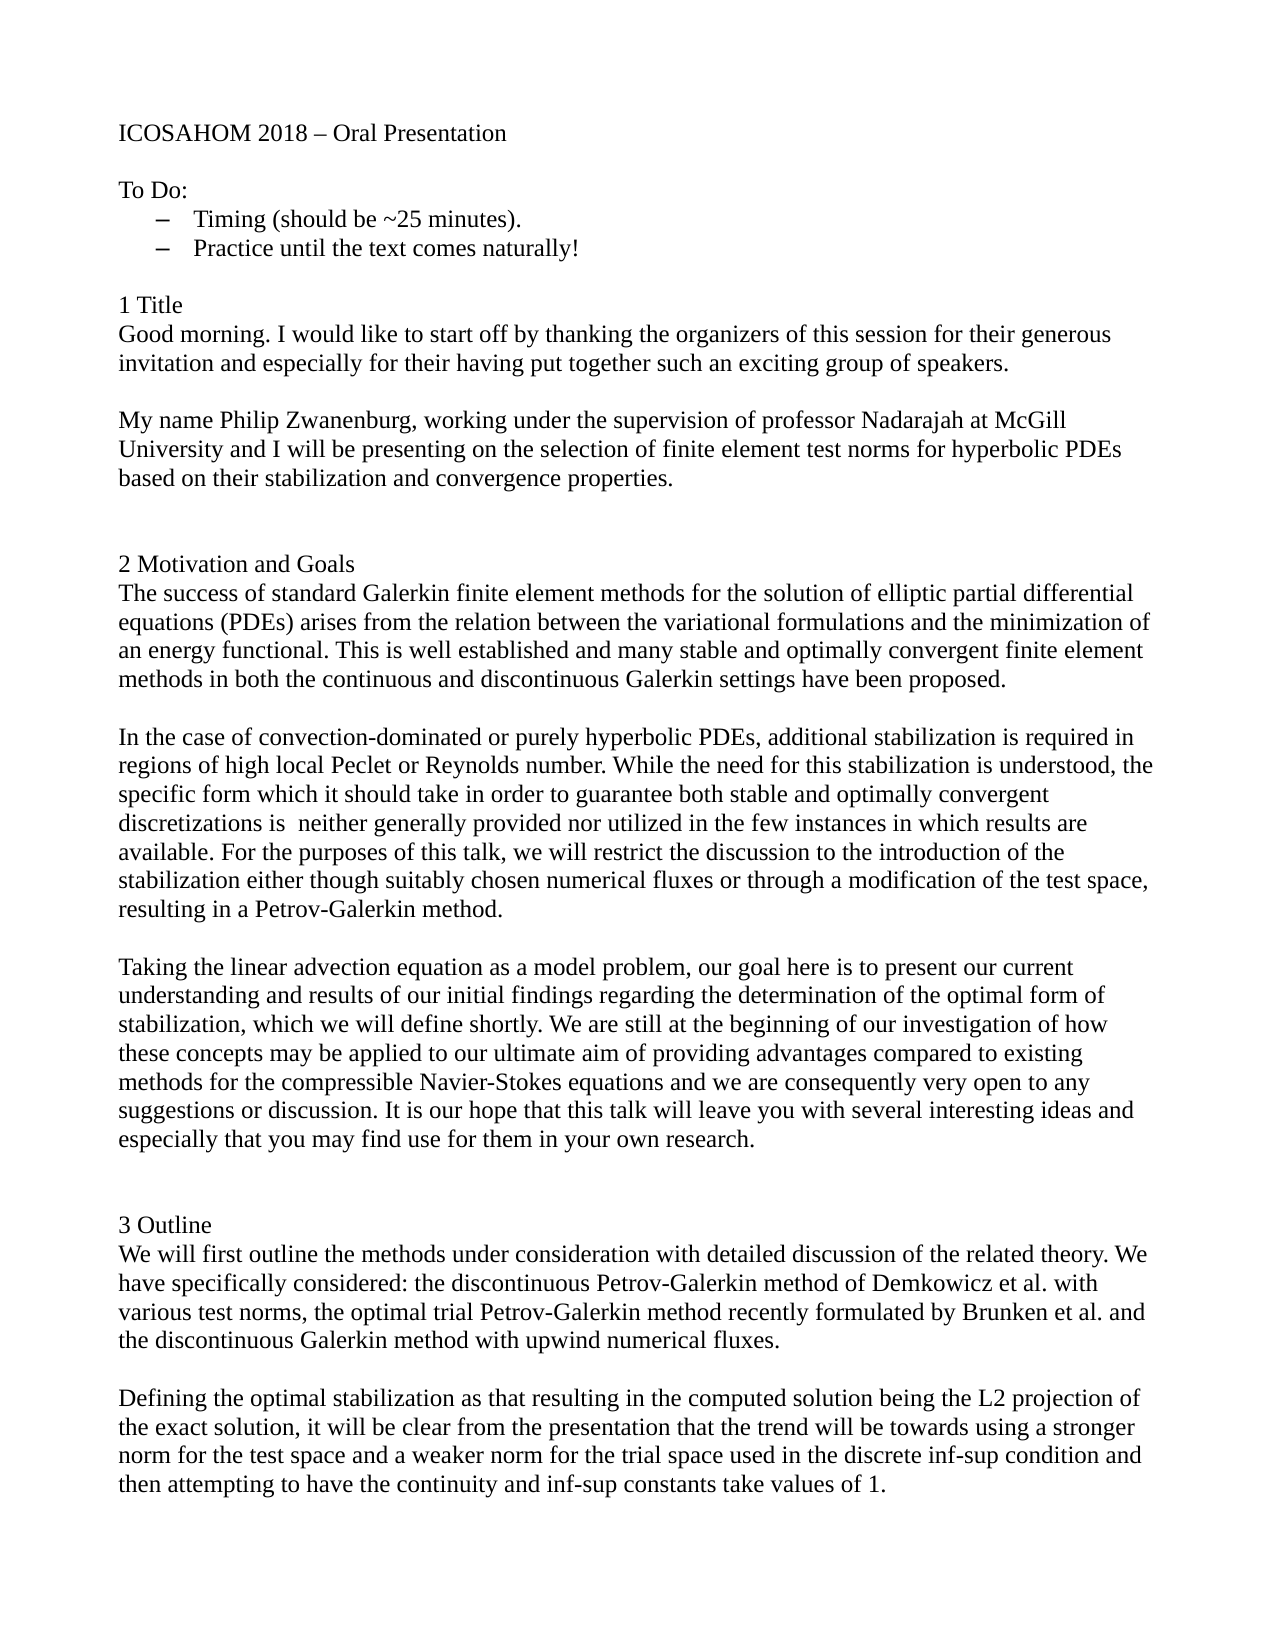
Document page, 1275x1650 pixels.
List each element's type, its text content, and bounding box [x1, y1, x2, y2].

text My name Philip Zwanenburg, working under the supervision of professor Nadarajah at McGill University and I will be presenting on the selection of finite element test norms for hyperbolic PDEs based on their stabilization and convergence properties. [118, 406, 1157, 492]
text Good morning. I would like to start off by thanking the organizers of this session for their generous invitation and especially for their having put together such an exciting group of speakers. [118, 319, 1157, 377]
text 2 Motivation and Goals [118, 549, 1157, 578]
text To Do: [118, 176, 1157, 204]
text The success of standard Galerkin finite element methods for the solution of elliptic partial differential equations (PDEs) arises from the relation between the variational formulations and the minimization of an energy functional. This is well established and many stable and optimally convergent finite element methods in both the continuous and discontinuous Galerkin settings have been proposed. [118, 578, 1157, 693]
text We will first outline the methods under consideration with detailed discussion of the related theory. We have specifically considered: the discontinuous Petrov-Galerkin method of Demkowicz et al. with various test norms, the optimal trial Petrov-Galerkin method recently formulated by Brunken et al. and the discontinuous Galerkin method with upwind numerical fluxes. [118, 1239, 1157, 1354]
text In the case of convection-dominated or purely hyperbolic PDEs, additional stabilization is required in regions of high local Peclet or Reynolds number. While the need for this stabilization is understood, the specific form which it should take in order to guarantee both stable and optimally convergent discretizations is neither generally provided nor utilized in the few instances in which results are available. For the purposes of this talk, we will restrict the discussion to the introduction of the stabilization either though suitably chosen numerical fluxes or through a modification of the test space, resulting in a Petrov-Galerkin method. [118, 722, 1157, 923]
list Practice until the text comes naturally! [156, 233, 1157, 262]
text 3 Outline [118, 1211, 1157, 1239]
text ICOSAHOM 2018 – Oral Presentation [118, 118, 1157, 147]
text Defining the optimal stabilization as that resulting in the computed solution being the L2 projection of the exact solution, it will be clear from the presentation that the trend will be towards using a stronger norm for the test space and a weaker norm for the trial space used in the discrete inf-sup condition and then attempting to have the continuity and inf-sup constants take values of 1. [118, 1383, 1157, 1498]
text 1 Title [118, 291, 1157, 319]
text Taking the linear advection equation as a model problem, our goal here is to present our current understanding and results of our initial findings regarding the determination of the optimal form of stabilization, which we will define shortly. We are still at the beginning of our investigation of how these concepts may be applied to our ultimate aim of providing advantages compared to existing methods for the compressible Navier-Stokes equations and we are consequently very open to any suggestions or discussion. It is our hope that this talk will leave you with several interesting ideas and especially that you may find use for them in your own research. [118, 952, 1157, 1153]
list Timing (should be ~25 minutes). [156, 204, 1157, 233]
